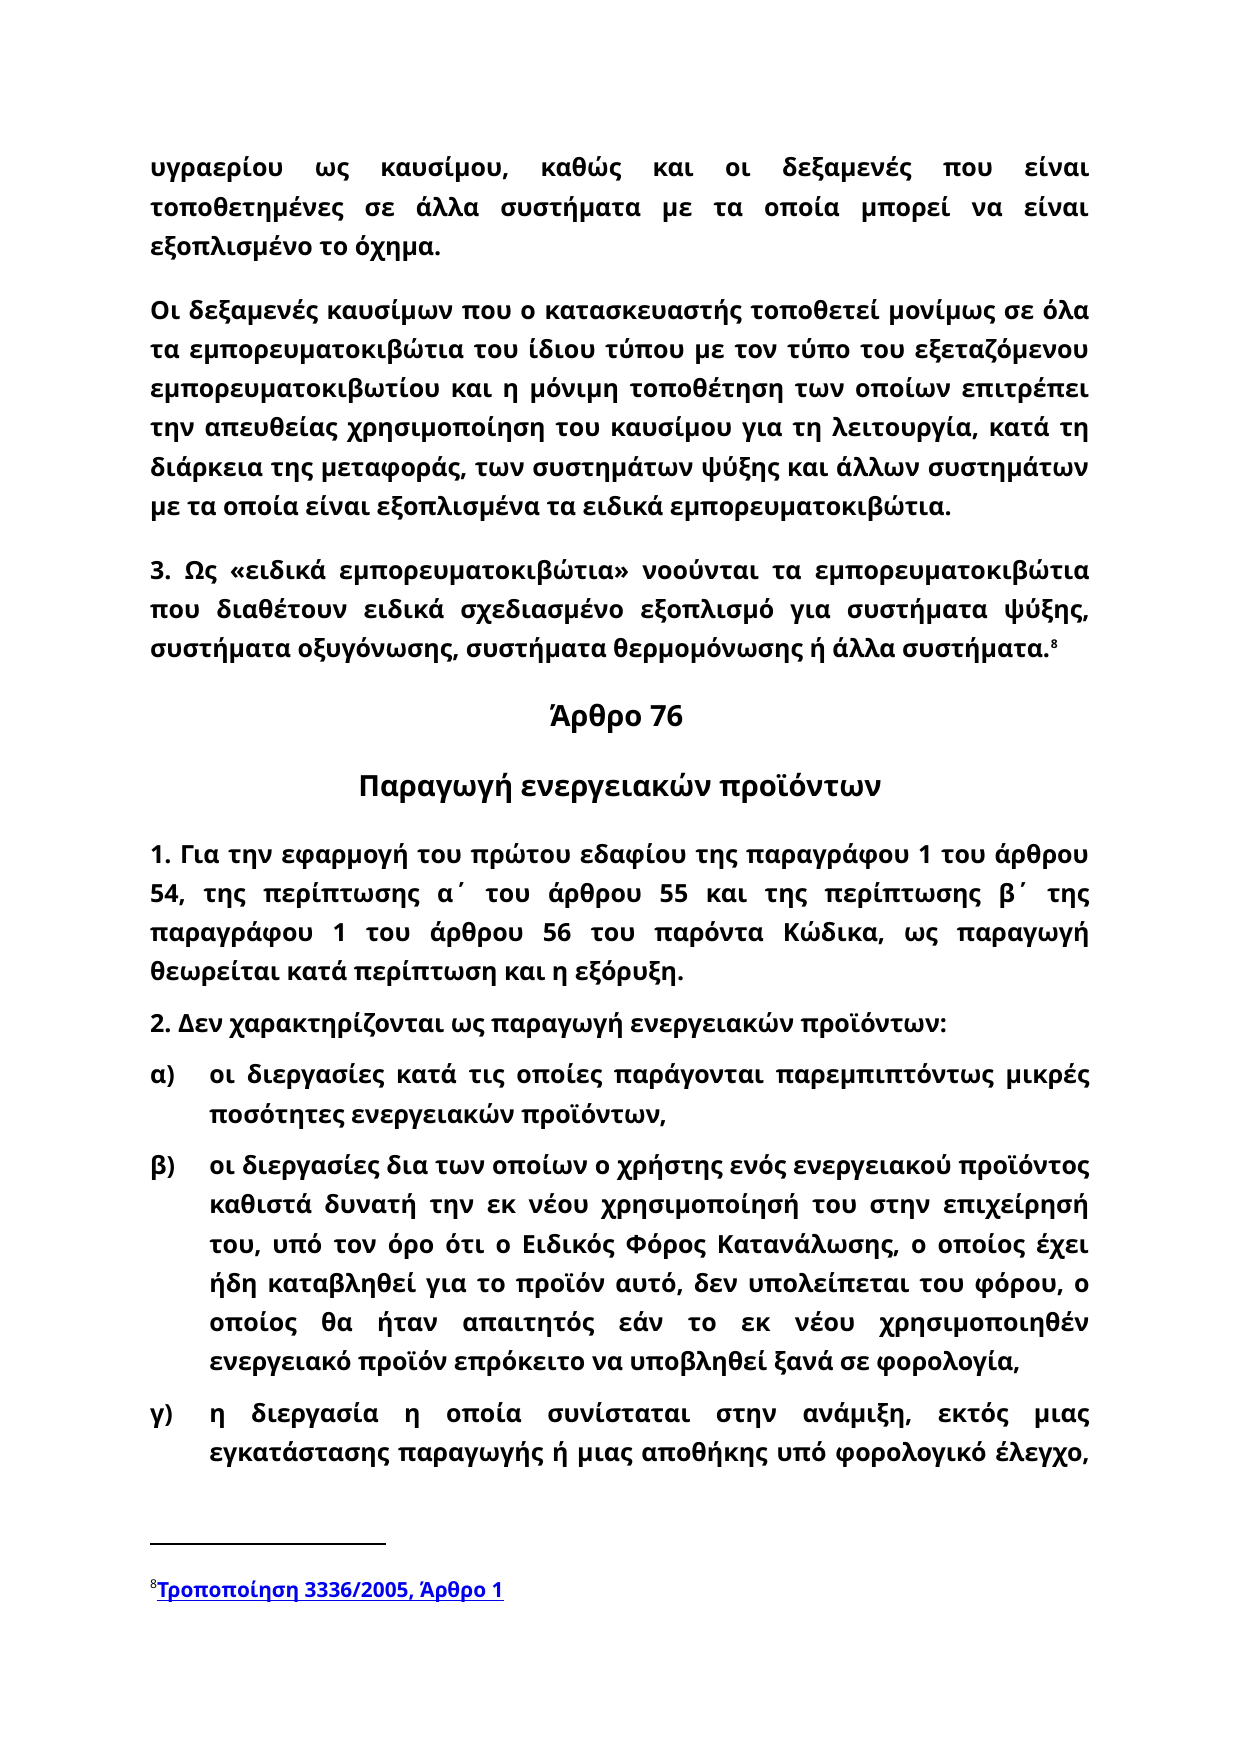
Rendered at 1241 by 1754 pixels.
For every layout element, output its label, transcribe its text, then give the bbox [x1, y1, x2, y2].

text υγραερίου ως καυσίμου, καθώς και οι δεξαμενές που είναι τοποθετημένες σε άλλα συστήματα με τα οποία μπορεί να είναι εξοπλισμένο το όχημα. [150, 150, 1090, 262]
text Οι δεξαμενές καυσίμων που ο κατασκευαστής τοποθετεί μονίμως σε όλα τα εμπορευματοκιβώτια του ίδιου τύπου με τον τύπο του εξεταζόμενου εμπορευματοκιβωτίου και η μόνιμη τοποθέτηση των οποίων επιτρέπει την απευθείας χρησιμοποίηση του καυσίμου για τη λειτουργία, κατά τη διάρκεια της μεταφοράς, των συστημάτων ψύξης και άλλων συστημάτων με τα οποία είναι εξοπλισμένα τα ειδικά εμπορευματοκιβώτια. [150, 292, 1090, 522]
text 1. Για την εφαρμογή του πρώτου εδαφίου της παραγράφου 1 του άρθρου 54, της περίπτωσης α΄ του άρθρου 55 και της περίπτωσης β΄ της παραγράφου 1 του άρθρου 56 του παρόντα Κώδικα, ως παραγωγή θεωρείται κατά περίπτωση και η εξόρυξη. [150, 836, 1090, 988]
text Τροποποίηση 3336/2005, Άρθρο 1 [150, 1576, 1090, 1604]
list β) οι διεργασίες δια των οποίων ο χρήστης ενός ενεργειακού προϊόντος καθιστά δυνατή την εκ νέου χρησιμοποίησή του στην επιχείρησή του, υπό τον όρο ότι ο Ειδικός Φόρος Κατανάλωσης, ο οποίος έχει ήδη καταβληθεί για το προϊόν αυτό, δεν υπολείπεται του φόρου, ο οποίος θα ήταν απαιτητός εάν το εκ νέου χρησιμοποιηθέν ενεργειακό προϊόν επρόκειτο να υποβληθεί ξανά σε φορολογία, [150, 1148, 1090, 1378]
subtitle Άρθρο 76 [150, 695, 1090, 735]
list γ) η διεργασία η οποία συνίσταται στην ανάμιξη, εκτός μιας εγκατάστασης παραγωγής ή μιας αποθήκης υπό φορολογικό έλεγχο, [150, 1395, 1090, 1469]
list α) οι διεργασίες κατά τις οποίες παράγονται παρεμπιπτόντως μικρές ποσότητες ενεργειακών προϊόντων, [150, 1057, 1090, 1130]
text 2. Δεν χαρακτηρίζονται ως παραγωγή ενεργειακών προϊόντων: [150, 1005, 1090, 1039]
text 3. Ως «ειδικά εμπορευματοκιβώτια» νοούνται τα εμπορευματοκιβώτια που διαθέτουν ειδικά σχεδιασμένο εξοπλισμό για συστήματα ψύξης, συστήματα οξυγόνωσης, συστήματα θερμομόνωσης ή άλλα συστήματα. [150, 552, 1090, 665]
subtitle Παραγωγή ενεργειακών προϊόντων [150, 766, 1090, 805]
